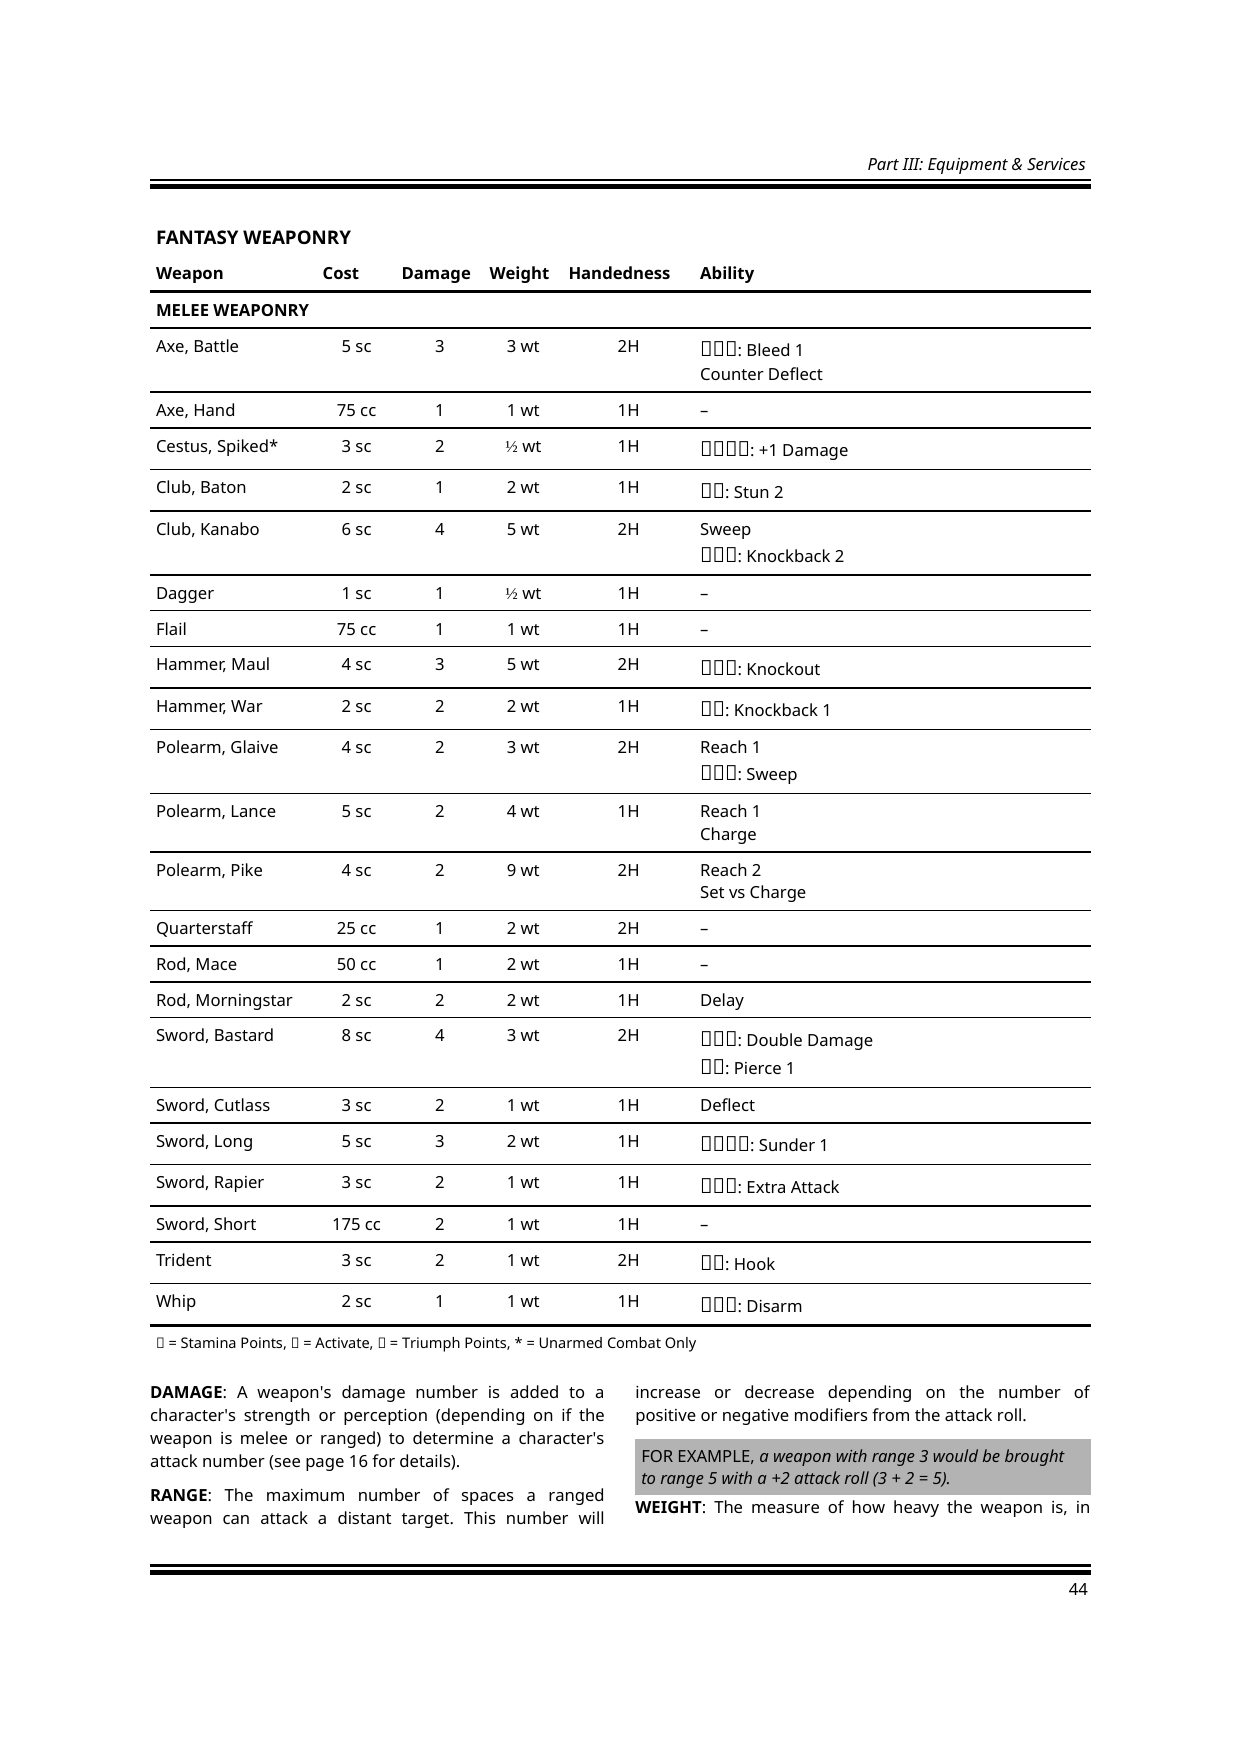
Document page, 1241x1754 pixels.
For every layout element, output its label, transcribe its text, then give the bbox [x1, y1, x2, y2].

table_cell Sweep : Knockback 2 [694, 512, 1091, 574]
table_cell Ability [694, 256, 1091, 290]
table_cell 50 cc [317, 947, 396, 981]
table_cell 2 [396, 1207, 483, 1241]
table_cell 1H [563, 1284, 694, 1324]
table_cell 2H [563, 1018, 694, 1087]
table_cell 2 [396, 983, 483, 1017]
table_cell Reach 2 Set vs Charge [694, 853, 1091, 909]
table_cell 1 wt [484, 1243, 563, 1282]
table_cell 1H [563, 947, 694, 981]
table_cell Club, Kanabo [150, 512, 317, 574]
table_cell Polearm, Pike [150, 853, 317, 909]
table_cell 2 [396, 794, 483, 851]
table_cell : Bleed 1 Counter Deflect [694, 329, 1091, 391]
table_cell 4 sc [317, 853, 396, 909]
table_cell 3 [396, 1124, 483, 1164]
text increase or decrease depending on the number of positive or negative modifiers from the attack roll. [635, 1381, 1091, 1426]
table_cell 5 sc [317, 329, 396, 391]
table_cell 175 cc [317, 1207, 396, 1241]
table_cell 2 sc [317, 983, 396, 1017]
table_cell 4 [396, 512, 483, 574]
table_cell 2 [396, 853, 483, 909]
table_cell 75 cc [317, 611, 396, 646]
table_cell Cost [317, 256, 396, 290]
table_cell Hammer, Maul [150, 647, 317, 687]
table_cell Reach 1 Charge [694, 794, 1091, 851]
table_cell Damage [396, 256, 483, 290]
table_cell Club, Baton [150, 470, 317, 510]
table_cell 2H [563, 730, 694, 793]
table_cell 1H [563, 1124, 694, 1164]
table_cell 4 sc [317, 730, 396, 793]
table_cell 1 [396, 470, 483, 510]
table_cell Quarterstaff [150, 911, 317, 945]
table_cell Sword, Cutlass [150, 1088, 317, 1122]
table_header FOR EXAMPLE, a weapon with range 3 would be brought to range 5 with a +2 attack roll (3 + 2 = 5). [635, 1439, 1091, 1495]
table_cell : Stun 2 [694, 470, 1091, 510]
table_cell Polearm, Lance [150, 794, 317, 851]
table_cell Dagger [150, 576, 317, 610]
table_cell 6 sc [317, 512, 396, 574]
table_cell 2 sc [317, 689, 396, 728]
table_cell 75 cc [317, 393, 396, 427]
table_cell : +1 Damage [694, 429, 1091, 468]
table_cell 1H [563, 429, 694, 468]
table_cell 25 cc [317, 911, 396, 945]
table_cell 9 wt [484, 853, 563, 909]
table_cell 3 sc [317, 1165, 396, 1205]
table_cell 5 sc [317, 794, 396, 851]
table_cell – [694, 1207, 1091, 1241]
table_cell – [694, 911, 1091, 945]
table_cell 2 [396, 1088, 483, 1122]
table_cell Sword, Long [150, 1124, 317, 1164]
table_cell Polearm, Glaive [150, 730, 317, 793]
table_cell 1 wt [484, 1088, 563, 1122]
table_cell : Disarm [694, 1284, 1091, 1324]
table_cell 1H [563, 689, 694, 728]
table_cell 5 sc [317, 1124, 396, 1164]
table_cell Deflect [694, 1088, 1091, 1122]
table_cell 2H [563, 911, 694, 945]
table_cell 2 wt [484, 947, 563, 981]
table_cell 1 [396, 393, 483, 427]
table_header Fantasy Weaponry [150, 219, 1091, 256]
table_cell 2 [396, 429, 483, 468]
table_cell 4 [396, 1018, 483, 1087]
text RANGE: The maximum number of spaces a ranged weapon can attack a distant target. This number will [150, 1484, 605, 1529]
table_cell 2H [563, 329, 694, 391]
text WEIGHT: The measure of how heavy the weapon is, in [635, 1495, 1091, 1518]
table_cell 1 [396, 1284, 483, 1324]
table_cell 1 [396, 611, 483, 646]
table_cell 3 sc [317, 1243, 396, 1282]
table_cell Sword, Bastard [150, 1018, 317, 1087]
table_cell 5 wt [484, 512, 563, 574]
table_cell 4 sc [317, 647, 396, 687]
table_cell Handedness [563, 256, 694, 290]
table_cell Delay [694, 983, 1091, 1017]
table_cell 3 wt [484, 730, 563, 793]
table_cell Flail [150, 611, 317, 646]
table_cell 2 sc [317, 470, 396, 510]
table_cell Cestus, Spiked* [150, 429, 317, 468]
table_cell 1 wt [484, 611, 563, 646]
table_cell Weapon [150, 256, 317, 290]
table_cell 5 wt [484, 647, 563, 687]
table_cell 1H [563, 470, 694, 510]
table_cell : Extra Attack [694, 1165, 1091, 1205]
table_cell 3 [396, 329, 483, 391]
table_cell 1 wt [484, 393, 563, 427]
table_cell : Double Damage : Pierce 1 [694, 1018, 1091, 1087]
table_cell 2 [396, 1243, 483, 1282]
table_cell Sword, Short [150, 1207, 317, 1241]
table_cell 2 [396, 1165, 483, 1205]
table_cell 3 [396, 647, 483, 687]
table_cell 1H [563, 1165, 694, 1205]
table_cell Weight [484, 256, 563, 290]
table_cell 3 sc [317, 429, 396, 468]
table_cell : Hook [694, 1243, 1091, 1282]
table_cell 1 [396, 576, 483, 610]
table_cell 2H [563, 647, 694, 687]
table_cell : Knockout [694, 647, 1091, 687]
table_cell 2 wt [484, 689, 563, 728]
table_cell – [694, 576, 1091, 610]
table_cell Axe, Hand [150, 393, 317, 427]
table_cell 1H [563, 393, 694, 427]
table_cell – [694, 393, 1091, 427]
table_cell 3 sc [317, 1088, 396, 1122]
table_cell – [694, 947, 1091, 981]
table_cell MELEE WEAPONRY [150, 293, 1091, 327]
table_cell 1H [563, 983, 694, 1017]
table_cell 2 wt [484, 470, 563, 510]
table_cell 1H [563, 1207, 694, 1241]
table_cell 2H [563, 1243, 694, 1282]
table_cell Whip [150, 1284, 317, 1324]
table_cell 1 [396, 947, 483, 981]
table_cell 1H [563, 1088, 694, 1122]
table_cell 3 wt [484, 1018, 563, 1087]
table_cell 2 [396, 730, 483, 793]
table_cell 8 sc [317, 1018, 396, 1087]
table_cell 1H [563, 611, 694, 646]
table_cell 1 wt [484, 1165, 563, 1205]
table_cell : Sunder 1 [694, 1124, 1091, 1164]
table_cell Sword, Rapier [150, 1165, 317, 1205]
table_cell : Knockback 1 [694, 689, 1091, 728]
table_cell Hammer, War [150, 689, 317, 728]
table_cell 4 wt [484, 794, 563, 851]
table_cell 2H [563, 512, 694, 574]
table_cell 2 [396, 689, 483, 728]
table_cell 2 wt [484, 983, 563, 1017]
text DAMAGE: A weapon's damage number is added to a character's strength or perception (depending on if the weapon is melee or ranged) to determine a character's attack number (see page 13 for details). [150, 1381, 605, 1472]
table_cell Reach 1 : Sweep [694, 730, 1091, 793]
table_cell 1H [563, 794, 694, 851]
table_cell 2 wt [484, 1124, 563, 1164]
table_cell 1 wt [484, 1284, 563, 1324]
table_cell 2 wt [484, 911, 563, 945]
table_cell Rod, Mace [150, 947, 317, 981]
table_cell 1 [396, 911, 483, 945]
table_cell ½ wt [484, 429, 563, 468]
table_cell Axe, Battle [150, 329, 317, 391]
table_cell  = Stamina Points,  = Activate,  = Triumph Points, * = Unarmed Combat Only [150, 1327, 1091, 1358]
table_cell 1H [563, 576, 694, 610]
table_cell 2 sc [317, 1284, 396, 1324]
table_cell 1 sc [317, 576, 396, 610]
table_cell ½ wt [484, 576, 563, 610]
table_cell – [694, 611, 1091, 646]
table_cell Rod, Morningstar [150, 983, 317, 1017]
table_cell 2H [563, 853, 694, 909]
table_cell Trident [150, 1243, 317, 1282]
table_cell 3 wt [484, 329, 563, 391]
table_cell 1 wt [484, 1207, 563, 1241]
